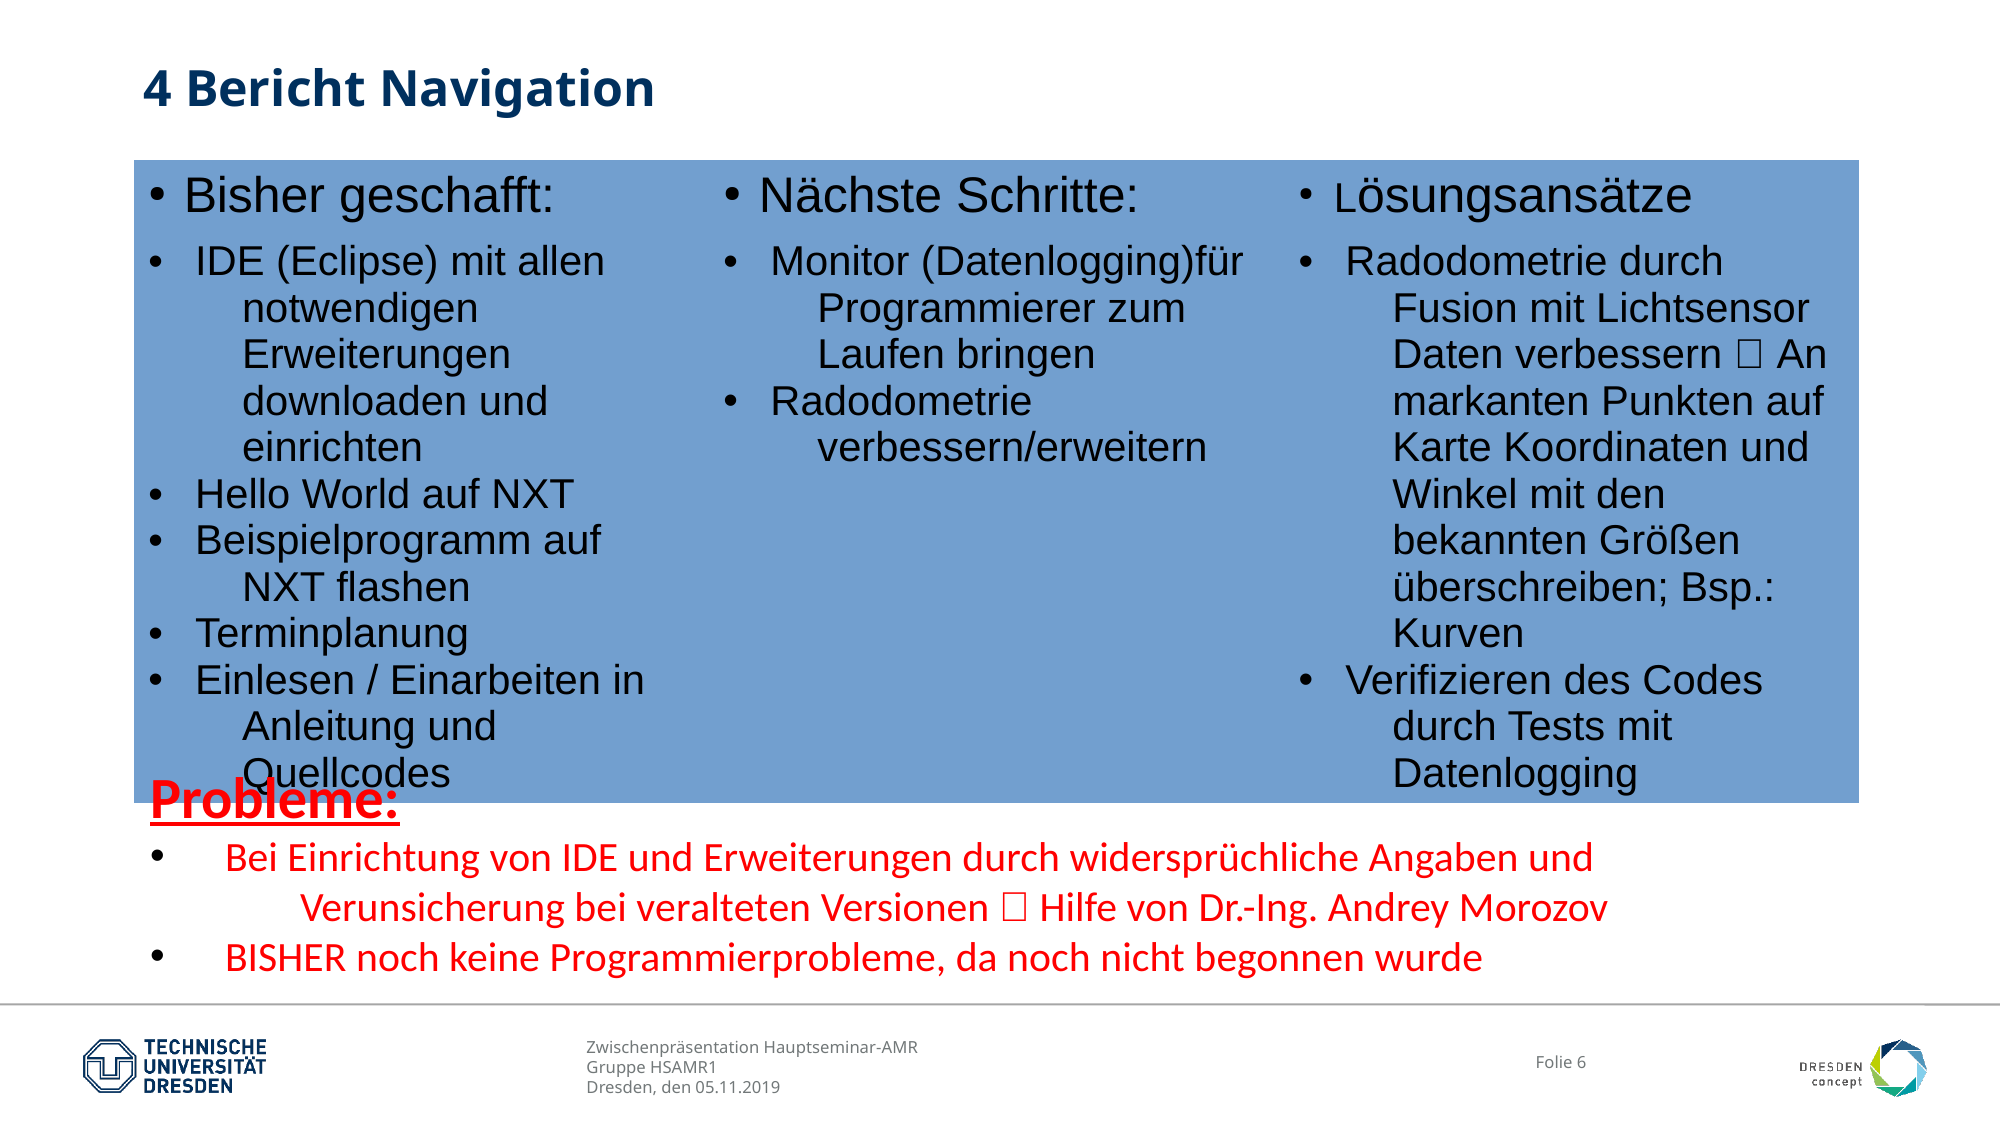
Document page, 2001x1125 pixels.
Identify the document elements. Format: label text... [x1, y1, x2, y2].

title 4 Bericht Navigation [143, 56, 1880, 169]
table_header Lösungsansätze [1284, 160, 1859, 231]
text_box Probleme: Bei Einrichtung von IDE und Erweiterungen durch widersprüchliche Angaben und Verunsicherung bei veralteten Versionen  Hilfe von Dr.-Ing. Andrey Morozov BISHER noch keine Programmierprobleme, da noch nicht begonnen wurde [135, 752, 1841, 991]
picture [1800, 1039, 1927, 1097]
table_header Bisher geschafft: [134, 160, 709, 231]
table_header Nächste Schritte: [709, 160, 1284, 231]
picture [83, 1039, 266, 1093]
table_cell Monitor (Datenlogging)für Programmierer zum Laufen bringen Radodometrie verbessern/erweitern [709, 231, 1284, 752]
table_cell Radodometrie durch Fusion mit Lichtsensor Daten verbessern  An markanten Punkten auf Karte Koordinaten und Winkel mit den bekannten Größen überschreiben; Bsp.: Kurven Verifizieren des Codes durch Tests mit Datenlogging [1284, 231, 1859, 803]
table_cell IDE (Eclipse) mit allen notwendigen Erweiterungen downloaden und einrichten Hello World auf NXT Beispielprogramm auf NXT flashen Terminplanung Einlesen / Einarbeiten in Anleitung und Quellcodes [134, 231, 709, 803]
